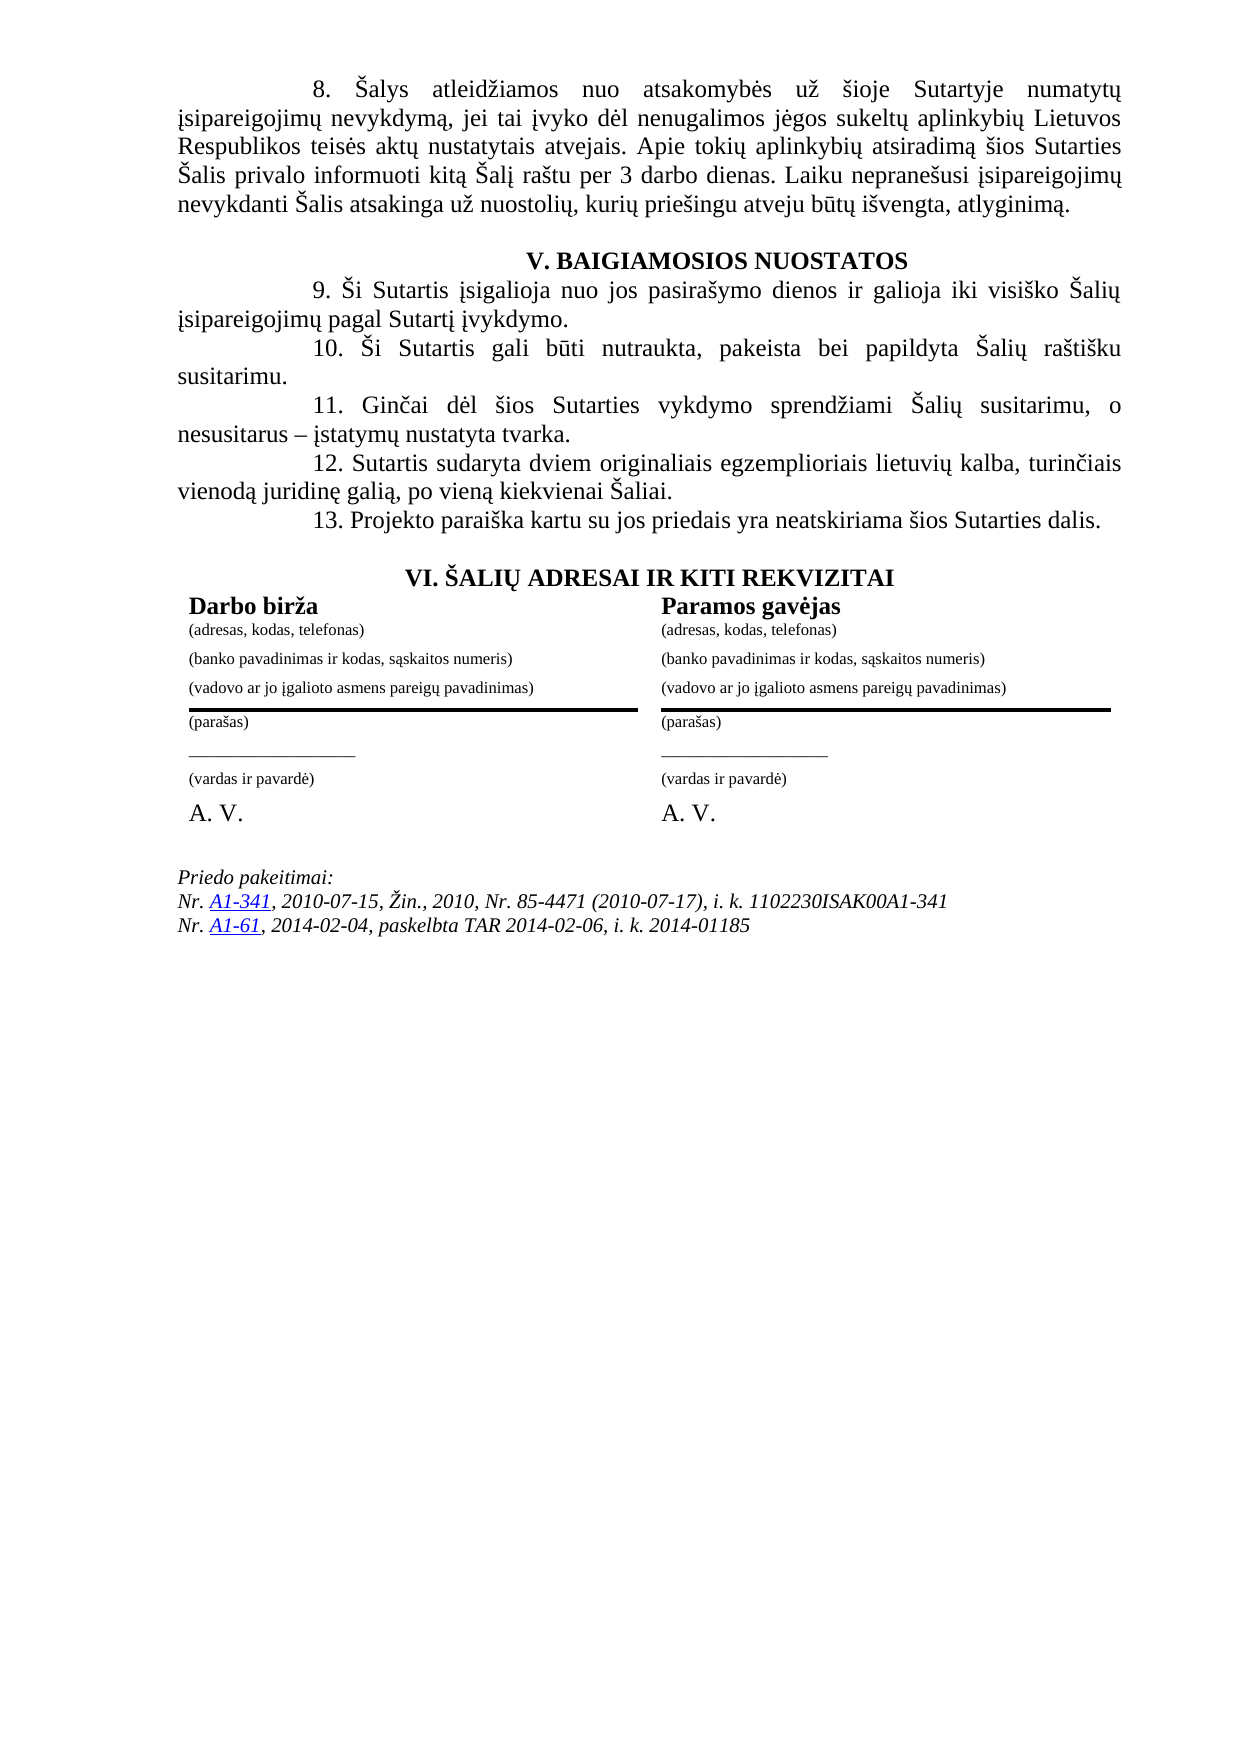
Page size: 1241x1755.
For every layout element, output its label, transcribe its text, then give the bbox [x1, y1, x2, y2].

text V. BAIGIAMOSIOS NUOSTATOS [177, 246, 1122, 275]
table_header Darbo birža (adresas, kodas, telefonas) (banko pavadinimas ir kodas, sąskaitos numeris) (vadovo ar jo įgalioto asmens pareigų pavadinimas) (parašas) ____________________ (vardas ir pavardė) A. V. [177, 591, 650, 836]
text 12. Sutartis sudaryta dviem originaliais egzemplioriais lietuvių kalba, turinčiais vienodą juridinę galią, po vieną kiekvienai Šaliai. [177, 448, 1122, 505]
text Nr. A1-341, 2010-07-15, Žin., 2010, Nr. 85-4471 (2010-07-17), i. k. 1102230ISAK00A1-341 [177, 889, 1122, 913]
text 13. Projekto paraiška kartu su jos priedais yra neatskiriama šios Sutarties dalis. [177, 505, 1122, 534]
table_header Paramos gavėjas (adresas, kodas, telefonas) (banko pavadinimas ir kodas, sąskaitos numeris) (vadovo ar jo įgalioto asmens pareigų pavadinimas) (parašas) ____________________ (vardas ir pavardė) A. V. [650, 591, 1122, 836]
text Nr. A1-61, 2014-02-04, paskelbta TAR 2014-02-06, i. k. 2014-01185 [177, 913, 1122, 937]
text 9. Ši Sutartis įsigalioja nuo jos pasirašymo dienos ir galioja iki visiško Šalių įsipareigojimų pagal Sutartį įvykdymo. [177, 275, 1122, 333]
text 10. Ši Sutartis gali būti nutraukta, pakeista bei papildyta Šalių raštišku susitarimu. [177, 333, 1122, 390]
text Priedo pakeitimai: [177, 865, 1122, 889]
text VI. ŠALIŲ ADRESAI IR KITI REKVIZITAI [177, 563, 1122, 591]
text 8. Šalys atleidžiamos nuo atsakomybės už šioje Sutartyje numatytų įsipareigojimų nevykdymą, jei tai įvyko dėl nenugalimos jėgos sukeltų aplinkybių Lietuvos Respublikos teisės aktų nustatytais atvejais. Apie tokių aplinkybių atsiradimą šios Sutarties Šalis privalo informuoti kitą Šalį raštu per 3 darbo dienas. Laiku nepranešusi įsipareigojimų nevykdanti Šalis atsakinga už nuostolių, kurių priešingu atveju būtų išvengta, atlyginimą. [177, 74, 1122, 218]
text 11. Ginčai dėl šios Sutarties vykdymo sprendžiami Šalių susitarimu, o nesusitarus – įstatymų nustatyta tvarka. [177, 390, 1122, 448]
